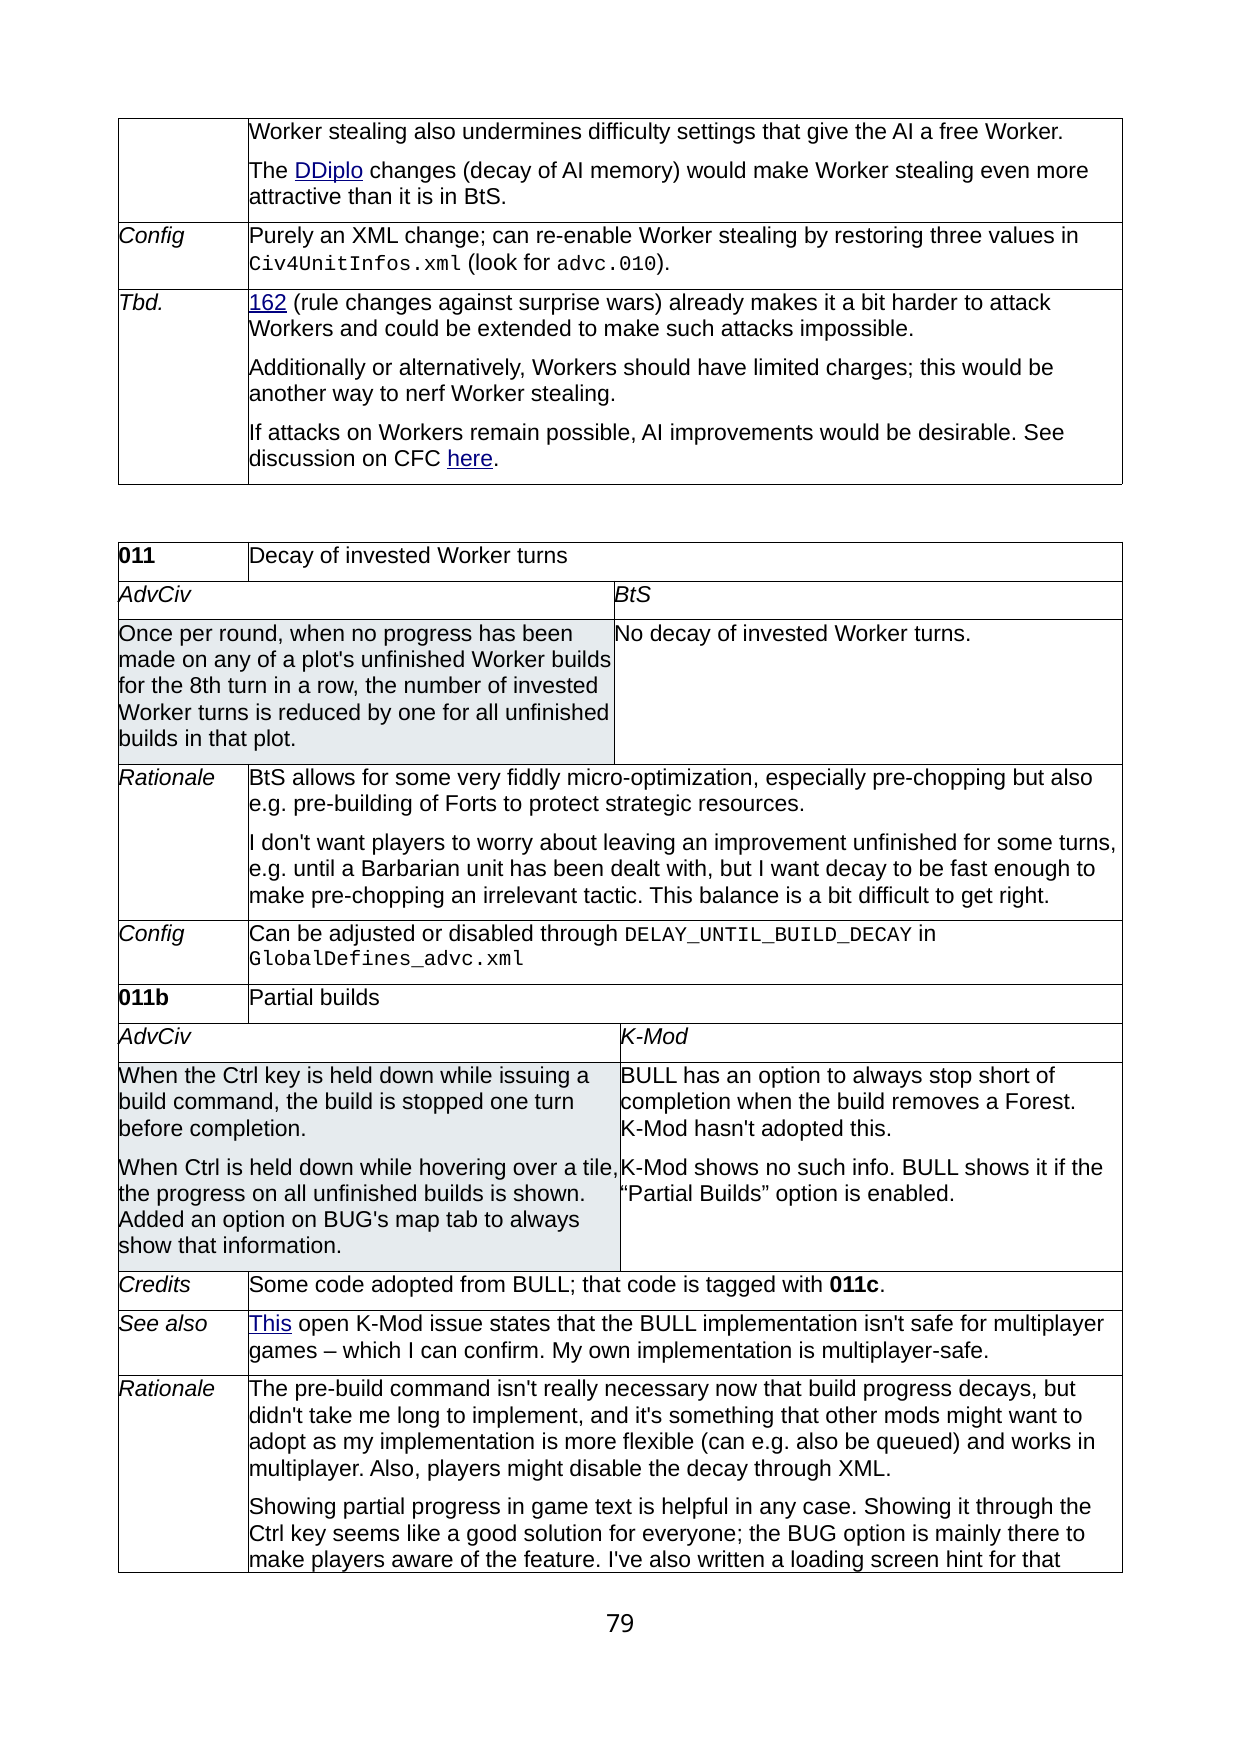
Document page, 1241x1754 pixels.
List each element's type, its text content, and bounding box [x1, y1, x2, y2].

table_cell Worker stealing also undermines difficulty settings that give the AI a free Worker. The DDiplo changes (decay of AI memory) would make Worker stealing even more attractive than it is in BtS. [249, 119, 1122, 222]
table_cell Config [119, 921, 248, 984]
table_cell 011b [119, 985, 248, 1023]
table_cell When the Ctrl key is held down while issuing a build command, the build is stopped one turn before completion. When Ctrl is held down while hovering over a tile, the progress on all unfinished builds is shown. Added an option on BUG's map tab to always show that information. [119, 1063, 620, 1271]
table_cell 162 (rule changes against surprise wars) already makes it a bit harder to attack Workers and could be extended to make such attacks impossible. Additionally or alternatively, Workers should have limited charges; this would be another way to nerf Worker stealing. If attacks on Workers remain possible, AI improvements would be desirable. See discussion on CFC here. [249, 290, 1122, 484]
table_cell No decay of invested Worker turns. [615, 620, 1122, 764]
table_cell This open K-Mod issue states that the BULL implementation isn't safe for multiplayer games – which I can confirm. My own implementation is multiplayer-safe. [249, 1311, 1122, 1375]
table_cell See also [119, 1311, 248, 1375]
table_cell Rationale [119, 1376, 248, 1572]
table_cell AdvCiv [119, 582, 614, 619]
table_cell BtS [615, 582, 1122, 619]
table_cell Can be adjusted or disabled through DELAY_UNTIL_BUILD_DECAY in GlobalDefines_advc.xml [249, 921, 1122, 984]
table_cell BULL has an option to always stop short of completion when the build removes a Forest. K‑Mod hasn't adopted this. K-Mod shows no such info. BULL shows it if the “Partial Builds” option is enabled. [621, 1063, 1122, 1271]
table_cell K-Mod [621, 1024, 1122, 1062]
table_cell Some code adopted from BULL; that code is tagged with 011c. [249, 1272, 1122, 1310]
table_cell Tbd. [119, 290, 248, 484]
table_cell Partial builds [249, 985, 1122, 1023]
table_cell AdvCiv [119, 1024, 620, 1062]
table_cell Purely an XML change; can re-enable Worker stealing by restoring three values in Civ4UnitInfos.xml (look for advc.010). [249, 223, 1122, 289]
table_cell Config [119, 223, 248, 289]
table_cell Credits [119, 1272, 248, 1310]
table_cell [119, 119, 248, 222]
table_cell The pre-build command isn't really necessary now that build progress decays, but didn't take me long to implement, and it's something that other mods might want to adopt as my implementation is more flexible (can e.g. also be queued) and works in multiplayer. Also, players might disable the decay through XML. Showing partial progress in game text is helpful in any case. Showing it through the Ctrl key seems like a good solution for everyone; the BUG option is mainly there to make players aware of the feature. I've also written a loading screen hint for that [249, 1376, 1122, 1572]
table_header Decay of invested Worker turns [249, 543, 1122, 581]
table_cell BtS allows for some very fiddly micro-optimization, especially pre-chopping but also e.g. pre-building of Forts to protect strategic resources. I don't want players to worry about leaving an improvement unfinished for some turns, e.g. until a Barbarian unit has been dealt with, but I want decay to be fast enough to make pre-chopping an irrelevant tactic. This balance is a bit difficult to get right. [249, 765, 1122, 920]
table_header 011 [119, 543, 248, 581]
table_cell Rationale [119, 765, 248, 920]
table_cell Once per round, when no progress has been made on any of a plot's unfinished Worker builds for the 8th turn in a row, the number of invested Worker turns is reduced by one for all unfinished builds in that plot. [119, 620, 614, 764]
